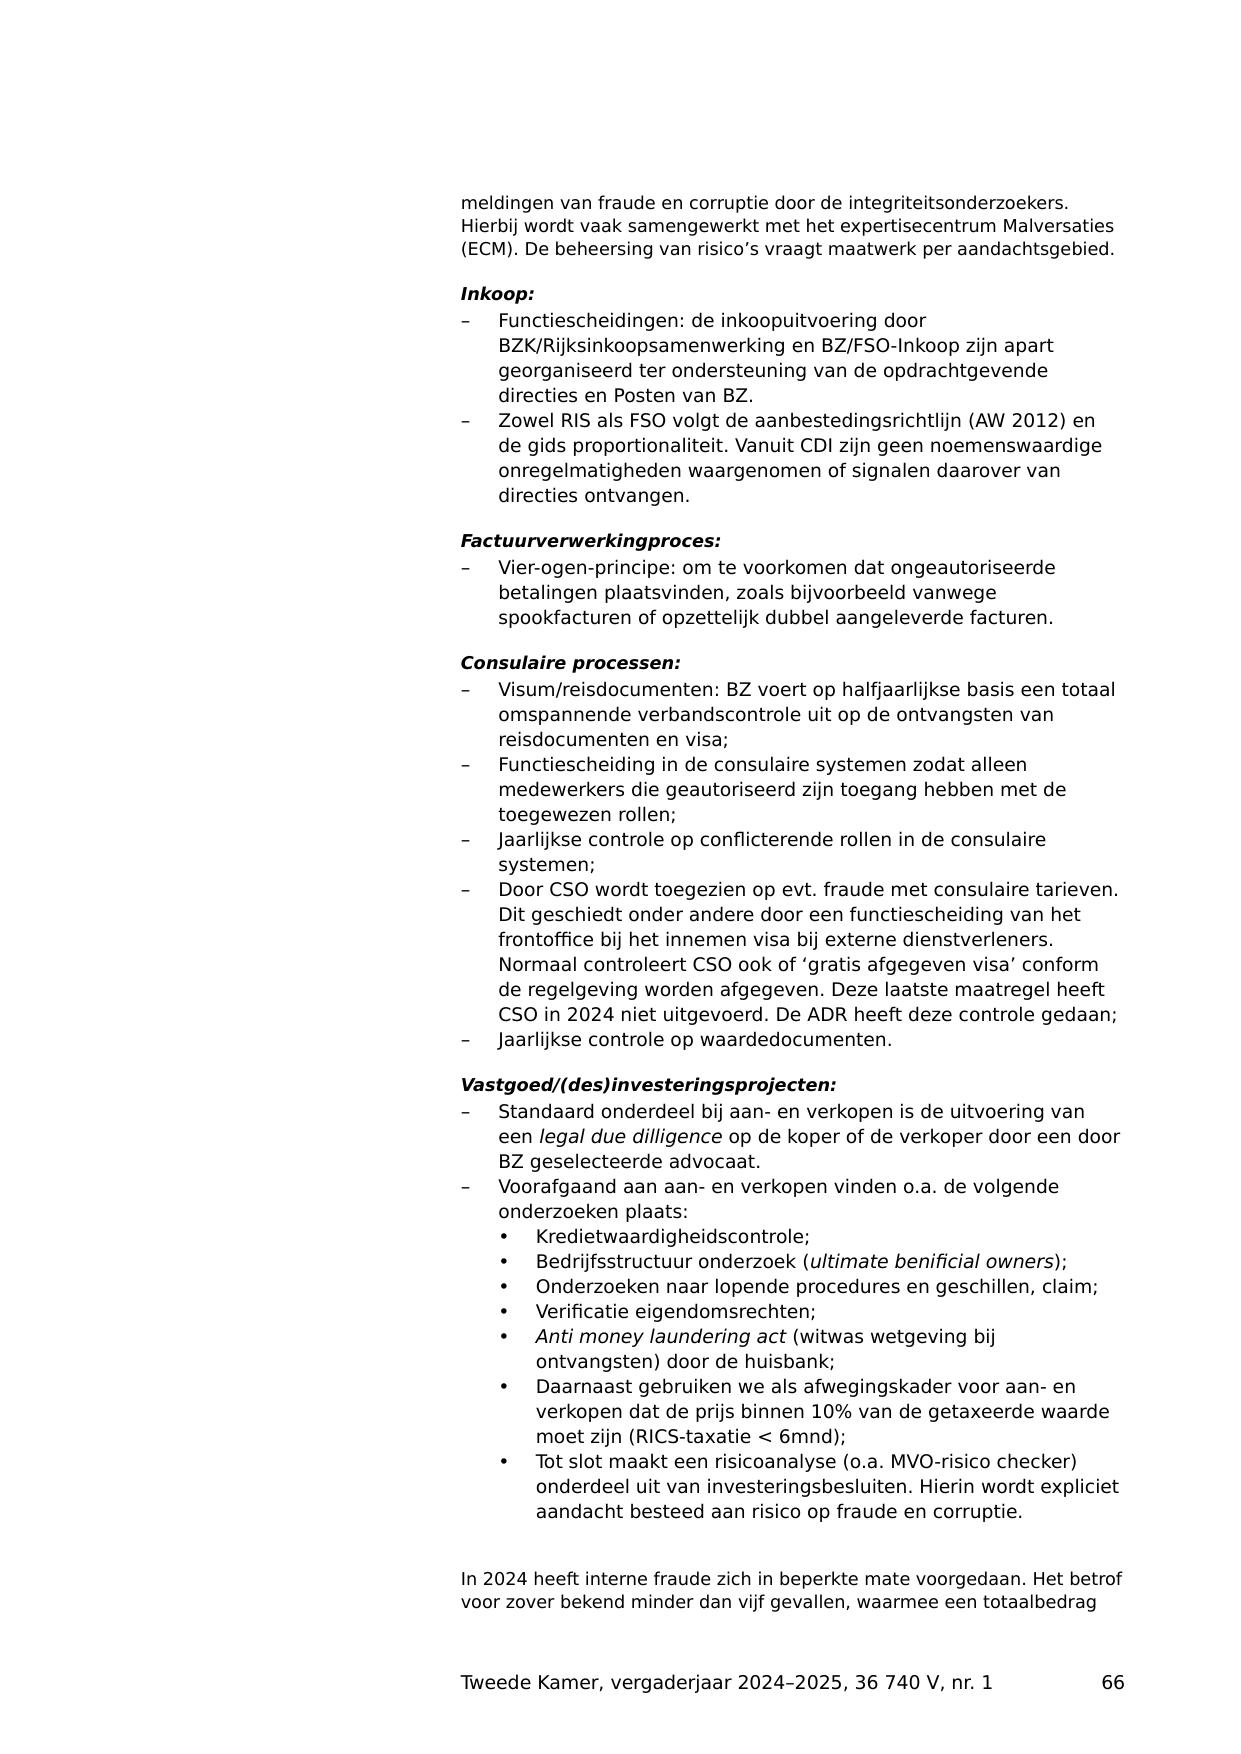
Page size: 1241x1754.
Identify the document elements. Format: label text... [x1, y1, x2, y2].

list Standaard onderdeel bij aan- en verkopen is de uitvoering van een legal due dilligence op de koper of de verkoper door een door BZ geselecteerde advocaat. [461, 1098, 1125, 1173]
list Door CSO wordt toegezien op evt. fraude met consulaire tarieven. Dit geschiedt onder andere door een functiescheiding van het frontoffice bij het innemen visa bij externe dienstverleners. Normaal controleert CSO ook of ‘gratis afgegeven visa’ conform de regelgeving worden afgegeven. Deze laatste maatregel heeft CSO in 2024 niet uitgevoerd. De ADR heeft deze controle gedaan; [461, 876, 1125, 1026]
list Onderzoeken naar lopende procedures en geschillen, claim; [498, 1273, 1125, 1298]
text Inkoop: [461, 282, 1125, 305]
list Kredietwaardigheidscontrole; [498, 1223, 1125, 1248]
list Tot slot maakt een risicoanalyse (o.a. MVO-risico checker) onderdeel uit van investeringsbesluiten. Hierin wordt expliciet aandacht besteed aan risico op fraude en corruptie. [498, 1448, 1125, 1523]
list Jaarlijkse controle op waardedocumenten. [461, 1026, 1125, 1051]
text Vastgoed/(des)investeringsprojecten: [461, 1073, 1125, 1096]
text Factuurverwerkingproces: [461, 529, 1125, 552]
list Voorafgaand aan aan- en verkopen vinden o.a. de volgende onderzoeken plaats: [461, 1173, 1125, 1223]
list Daarnaast gebruiken we als afwegingskader voor aan- en verkopen dat de prijs binnen 10% van de getaxeerde waarde moet zijn (RICS-taxatie < 6mnd); [498, 1373, 1125, 1448]
text Consulaire processen: [461, 651, 1125, 674]
list Visum/reisdocumenten: BZ voert op halfjaarlijkse basis een totaal omspannende verbandscontrole uit op de ontvangsten van reisdocumenten en visa; [461, 676, 1125, 751]
list Vier-ogen-principe: om te voorkomen dat ongeautoriseerde betalingen plaatsvinden, zoals bijvoorbeeld vanwege spookfacturen of opzettelijk dubbel aangeleverde facturen. [461, 554, 1125, 629]
list Bedrijfsstructuur onderzoek (ultimate benificial owners); [498, 1248, 1125, 1273]
list Zowel RIS als FSO volgt de aanbestedingsrichtlijn (AW 2012) en de gids proportionaliteit. Vanuit CDI zijn geen noemenswaardige onregelmatigheden waargenomen of signalen daarover van directies ontvangen. [461, 407, 1125, 507]
text meldingen van fraude en corruptie door de integriteitsonderzoekers. Hierbij wordt vaak samengewerkt met het expertisecentrum Malversaties (ECM). De beheersing van risico’s vraagt maatwerk per aandachtsgebied. [461, 191, 1125, 259]
list Anti money laundering act (witwas wetgeving bij ontvangsten) door de huisbank; [498, 1323, 1125, 1373]
list Jaarlijkse controle op conflicterende rollen in de consulaire systemen; [461, 826, 1125, 876]
text In 2024 heeft interne fraude zich in beperkte mate voorgedaan. Het betrof voor zover bekend minder dan vijf gevallen, waarmee een totaalbedrag [461, 1567, 1125, 1613]
list Functiescheidingen: de inkoopuitvoering door BZK/Rijksinkoopsamenwerking en BZ/FSO-Inkoop zijn apart georganiseerd ter ondersteuning van de opdrachtgevende directies en Posten van BZ. [461, 307, 1125, 407]
list Verificatie eigendomsrechten; [498, 1298, 1125, 1323]
list Functiescheiding in de consulaire systemen zodat alleen medewerkers die geautoriseerd zijn toegang hebben met de toegewezen rollen; [461, 751, 1125, 826]
